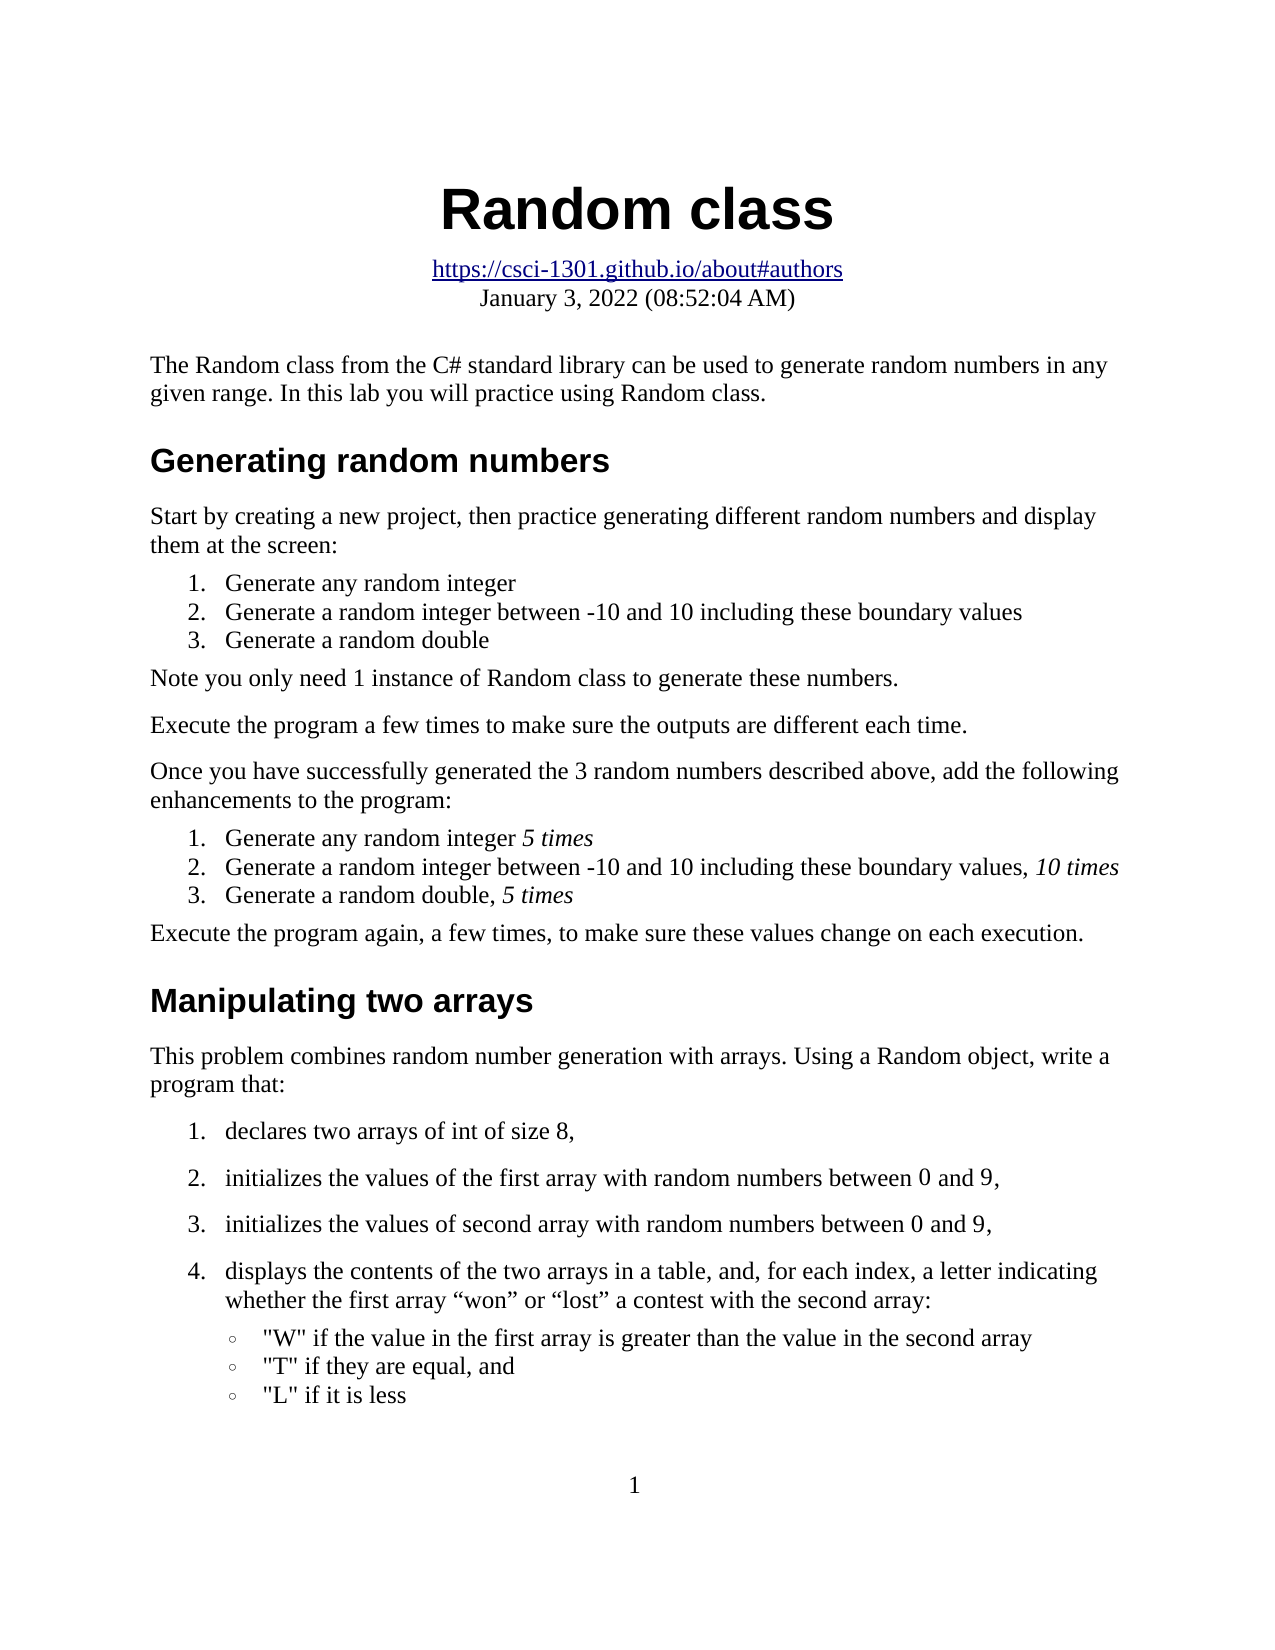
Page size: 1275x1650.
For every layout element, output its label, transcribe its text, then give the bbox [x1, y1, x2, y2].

text Execute the program again, a few times, to make sure these values change on each execution. [150, 918, 1125, 947]
list initializes the values of second array with random numbers between and , [187, 1209, 1125, 1238]
text Note you only need 1 instance of Random class to generate these numbers. [150, 663, 1125, 692]
text The Random class from the C# standard library can be used to generate random numbers in any given range. In this lab you will practice using Random class. [150, 350, 1125, 407]
subtitle Generating random numbers [150, 441, 1125, 480]
list declares two arrays of int of size 8, [187, 1116, 1125, 1145]
list "W" if the value in the first array is greater than the value in the second array [225, 1323, 1125, 1351]
list displays the contents of the two arrays in a table, and, for each index, a letter indicating whether the first array “won” or “lost” a contest with the second array: [187, 1256, 1125, 1314]
text This problem combines random number generation with arrays. Using a Random object, write a program that: [150, 1041, 1125, 1098]
text Once you have successfully generated the 3 random numbers described above, add the following enhancements to the program: [150, 756, 1125, 814]
list Generate any random integer [187, 568, 1125, 597]
list Generate a random integer between -10 and 10 including these boundary values [187, 597, 1125, 625]
list "T" if they are equal, and [225, 1351, 1125, 1380]
list initializes the values of the first array with random numbers between and , [187, 1163, 1125, 1192]
text Execute the program a few times to make sure the outputs are different each time. [150, 710, 1125, 738]
list Generate a random integer between -10 and 10 including these boundary values, 10 times [187, 852, 1125, 880]
list Generate any random integer 5 times [187, 823, 1125, 852]
text https://csci-1301.github.io/about#authors [150, 254, 1125, 283]
title Random class [150, 175, 1125, 242]
text January 3, 2022 (08:52:04 AM) [150, 283, 1125, 312]
text Start by creating a new project, then practice generating different random numbers and display them at the screen: [150, 501, 1125, 559]
subtitle Manipulating two arrays [150, 981, 1125, 1019]
list "L" if it is less [225, 1380, 1125, 1409]
list Generate a random double [187, 625, 1125, 654]
list Generate a random double, 5 times [187, 880, 1125, 909]
